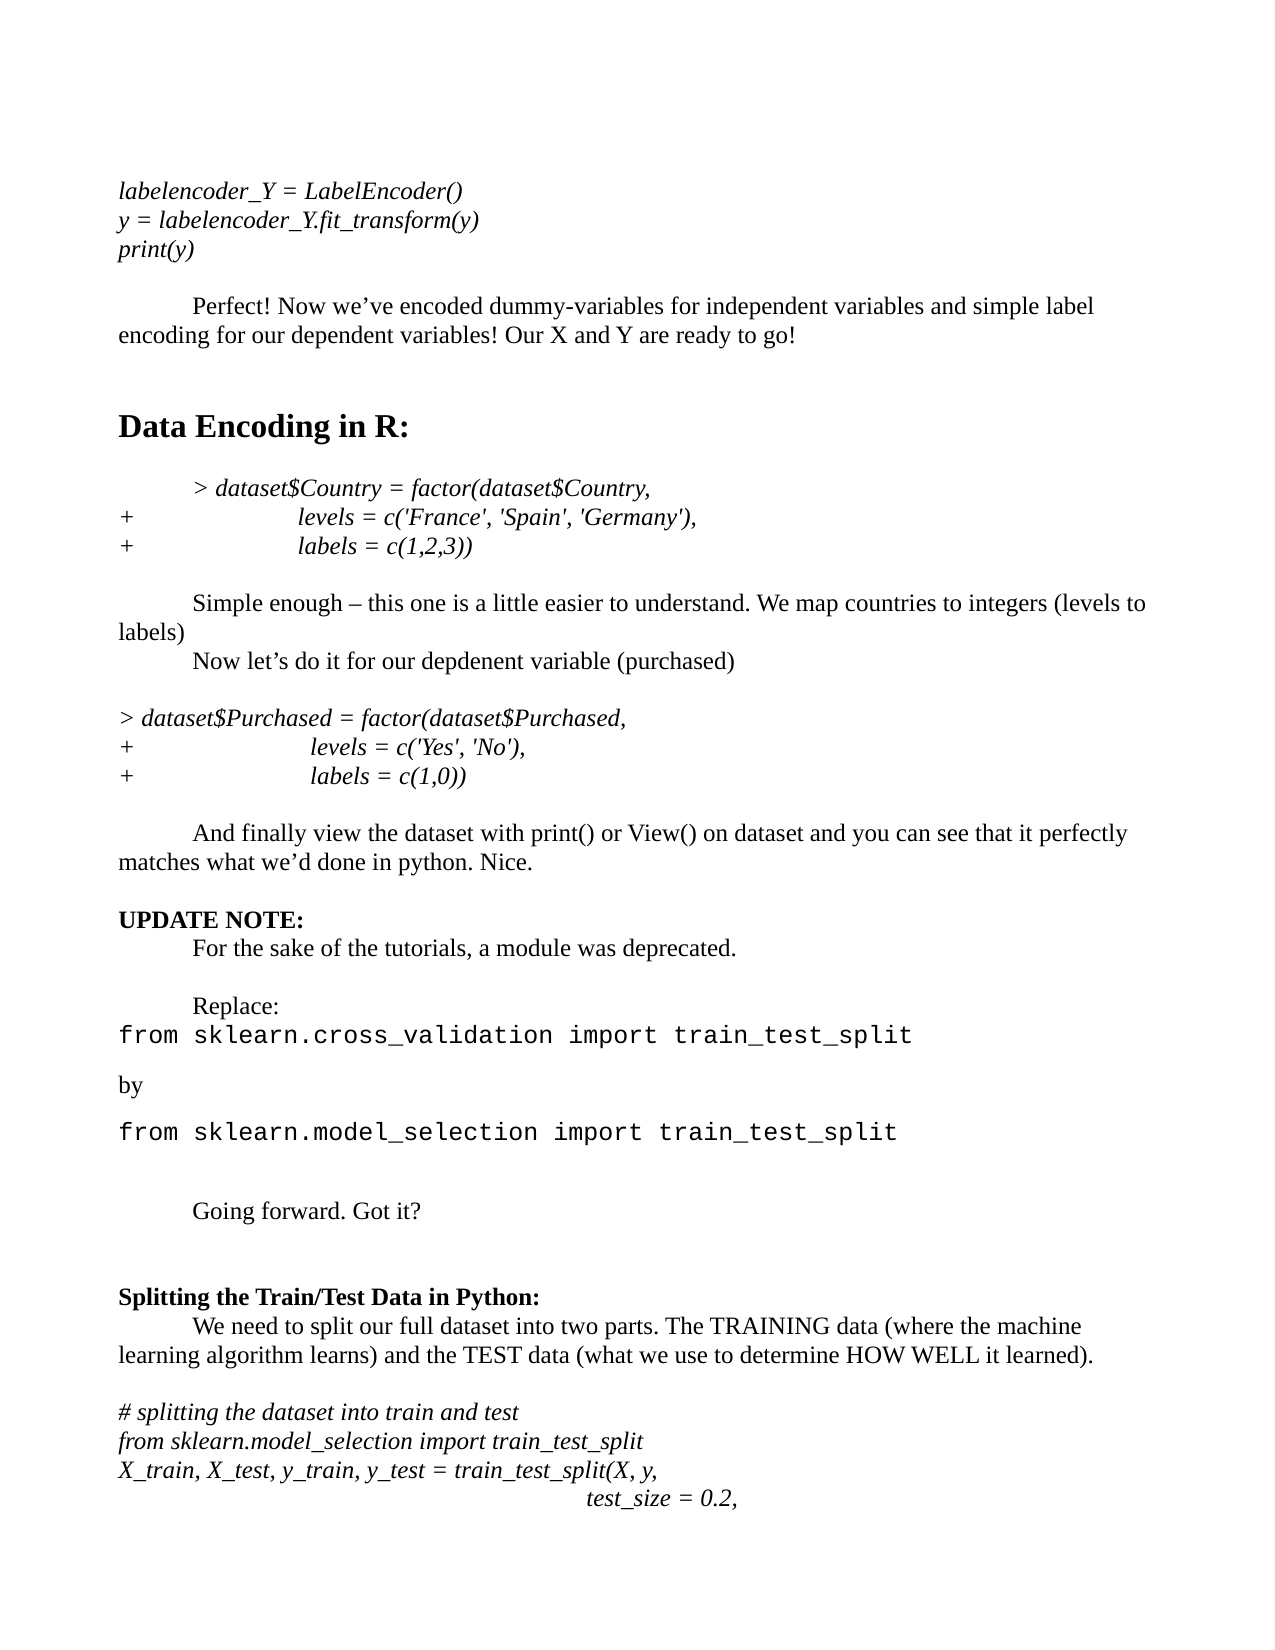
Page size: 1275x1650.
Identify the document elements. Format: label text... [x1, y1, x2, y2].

text > dataset$Purchased = factor(dataset$Purchased, [118, 703, 1157, 732]
text X_train, X_test, y_train, y_test = train_test_split(X, y, [118, 1455, 1157, 1483]
text Going forward. Got it? [118, 1196, 1157, 1225]
text Data Encoding in R: [118, 406, 1157, 445]
text + labels = c(1,0)) [118, 761, 1157, 790]
text from sklearn.cross_validation import train_test_split [118, 1020, 1157, 1051]
text print(y) [118, 234, 1157, 263]
text Perfect! Now we’ve encoded dummy-variables for independent variables and simple label encoding for our dependent variables! Our X and Y are ready to go! [118, 291, 1157, 349]
text We need to split our full dataset into two parts. The TRAINING data (where the machine learning algorithm learns) and the TEST data (what we use to determine HOW WELL it learned). [118, 1311, 1157, 1368]
text + levels = c('France', 'Spain', 'Germany'), [118, 502, 1157, 531]
text from sklearn.model_selection import train_test_split [118, 1117, 1157, 1148]
text Now let’s do it for our depdenent variable (purchased) [118, 646, 1157, 675]
text y = labelencoder_Y.fit_transform(y) [118, 205, 1157, 234]
text Simple enough – this one is a little easier to understand. We map countries to integers (levels to labels) [118, 588, 1157, 646]
text And finally view the dataset with print() or View() on dataset and you can see that it perfectly matches what we’d done in python. Nice. [118, 818, 1157, 876]
text from sklearn.model_selection import train_test_split [118, 1426, 1157, 1455]
text + labels = c(1,2,3)) [118, 531, 1157, 560]
text Splitting the Train/Test Data in Python: [118, 1282, 1157, 1311]
text # splitting the dataset into train and test [118, 1397, 1157, 1426]
text + levels = c('Yes', 'No'), [118, 732, 1157, 761]
text Replace: [118, 991, 1157, 1020]
text UPDATE NOTE: [118, 905, 1157, 933]
text For the sake of the tutorials, a module was deprecated. [118, 933, 1157, 962]
text labelencoder_Y = LabelEncoder() [118, 176, 1157, 205]
text by [118, 1070, 1157, 1098]
text test_size = 0.2, [118, 1483, 1157, 1512]
text > dataset$Country = factor(dataset$Country, [118, 473, 1157, 502]
